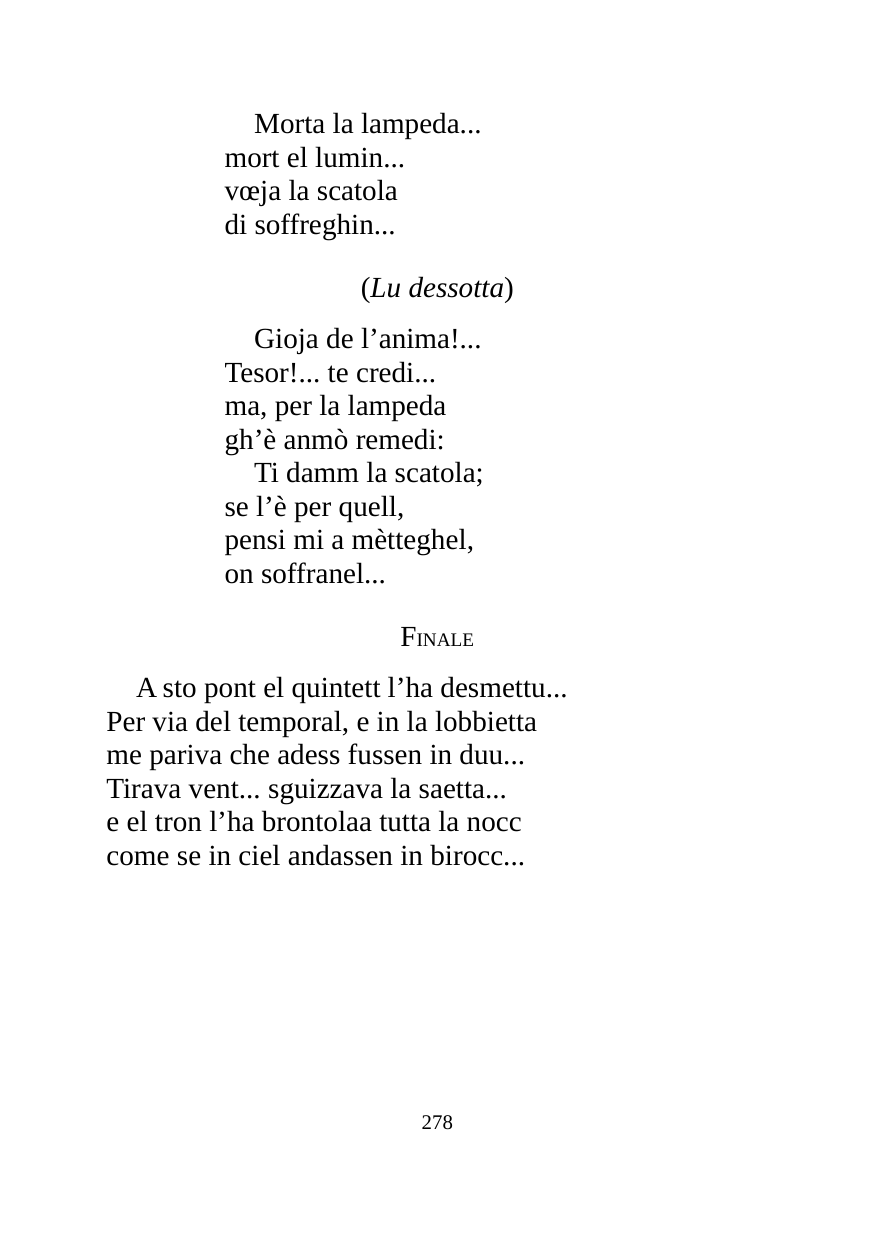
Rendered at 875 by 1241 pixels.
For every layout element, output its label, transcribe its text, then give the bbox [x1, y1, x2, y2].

text Finale [106, 619, 768, 652]
text Morta la lampeda... mort el lumin... vœja la scatola di soffreghin... [224, 106, 768, 240]
text A sto pont el quintett l’ha desmettu... Per via del temporal, e in la lobbietta me pariva che adess fussen in duu... Tirava vent... sguizzava la saetta... e el tron l’ha brontolaa tutta la nocc come se in ciel andassen in birocc... [106, 670, 768, 871]
text Gioja de l’anima!... Tesor!... te credi... ma, per la lampeda gh’è anmò remedi: [224, 321, 768, 455]
text (Lu dessotta) [106, 270, 768, 303]
text Ti damm la scatola; se l’è per quell, pensi mi a mètteghel, on soffranel... [224, 455, 768, 589]
